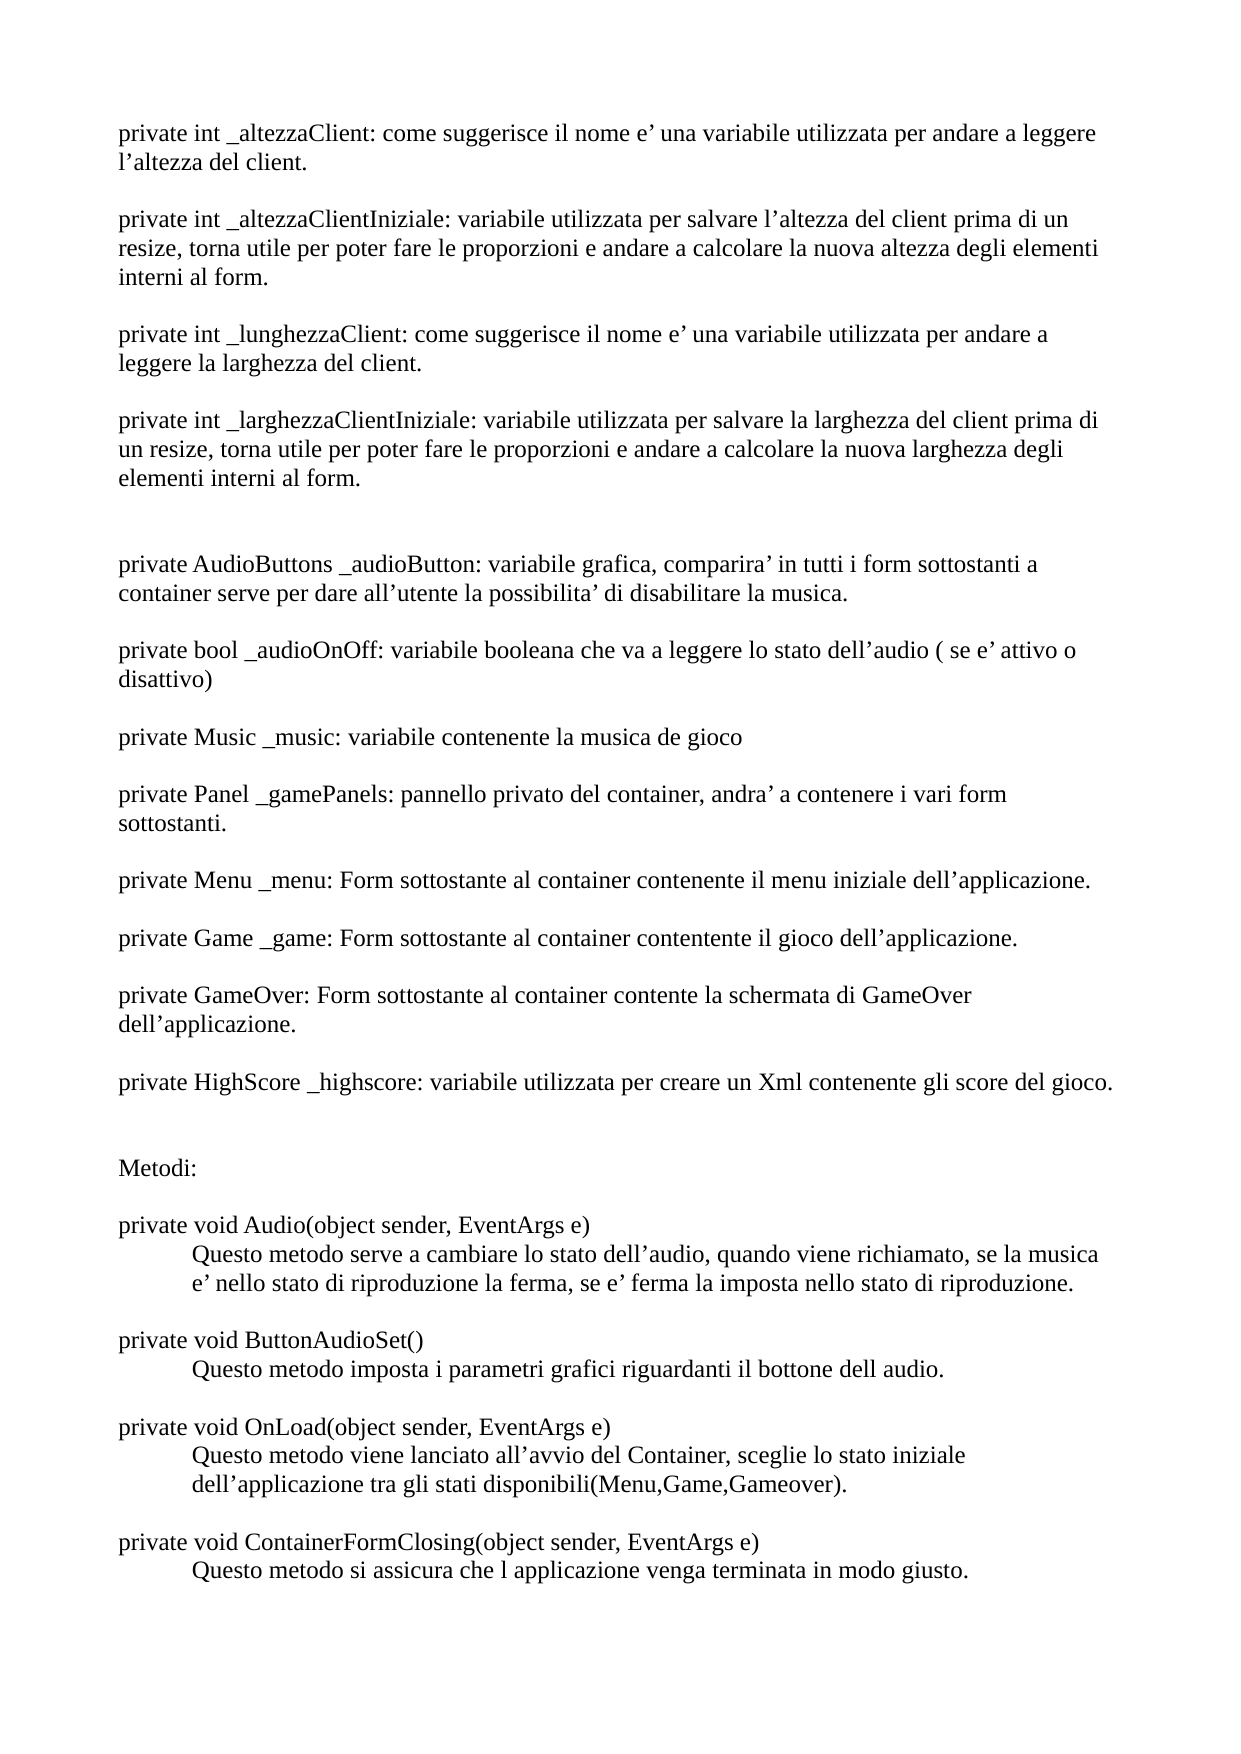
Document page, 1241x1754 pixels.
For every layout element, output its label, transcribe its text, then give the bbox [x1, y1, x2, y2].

text private void OnLoad(object sender, EventArgs e) [118, 1412, 1122, 1441]
text Metodi: [118, 1153, 1122, 1182]
text private void Audio(object sender, EventArgs e) [118, 1211, 1122, 1239]
text private int _larghezzaClientIniziale: variabile utilizzata per salvare la larghezza del client prima di un resize, torna utile per poter fare le proporzioni e andare a calcolare la nuova larghezza degli elementi interni al form. [118, 406, 1122, 492]
text private int _lunghezzaClient: come suggerisce il nome e’ una variabile utilizzata per andare a leggere la larghezza del client. [118, 319, 1122, 377]
text private AudioButtons _audioButton: variabile grafica, comparira’ in tutti i form sottostanti a container serve per dare all’utente la possibilita’ di disabilitare la musica. [118, 549, 1122, 607]
text private Game _game: Form sottostante al container contentente il gioco dell’applicazione. [118, 923, 1122, 952]
text private void ButtonAudioSet() [118, 1326, 1122, 1354]
text private int _altezzaClient: come suggerisce il nome e’ una variabile utilizzata per andare a leggere l’altezza del client. [118, 118, 1122, 176]
text Questo metodo imposta i parametri grafici riguardanti il bottone dell audio. [118, 1354, 1122, 1383]
text private Music _music: variabile contenente la musica de gioco [118, 722, 1122, 751]
text private int _altezzaClientIniziale: variabile utilizzata per salvare l’altezza del client prima di un resize, torna utile per poter fare le proporzioni e andare a calcolare la nuova altezza degli elementi interni al form. [118, 204, 1122, 291]
text private GameOver: Form sottostante al container contente la schermata di GameOver dell’applicazione. [118, 981, 1122, 1038]
text Questo metodo serve a cambiare lo stato dell’audio, quando viene richiamato, se la musica e’ nello stato di riproduzione la ferma, se e’ ferma la imposta nello stato di riproduzione. [118, 1239, 1122, 1297]
text Questo metodo viene lanciato all’avvio del Container, sceglie lo stato iniziale dell’applicazione tra gli stati disponibili(Menu,Game,Gameover). [118, 1441, 1122, 1498]
text private bool _audioOnOff: variabile booleana che va a leggere lo stato dell’audio ( se e’ attivo o disattivo) [118, 636, 1122, 693]
text Questo metodo si assicura che l applicazione venga terminata in modo giusto. [118, 1556, 1122, 1584]
text private void ContainerFormClosing(object sender, EventArgs e) [118, 1527, 1122, 1556]
text private Menu _menu: Form sottostante al container contenente il menu iniziale dell’applicazione. [118, 866, 1122, 894]
text private HighScore _highscore: variabile utilizzata per creare un Xml contenente gli score del gioco. [118, 1067, 1122, 1096]
text private Panel _gamePanels: pannello privato del container, andra’ a contenere i vari form sottostanti. [118, 779, 1122, 837]
